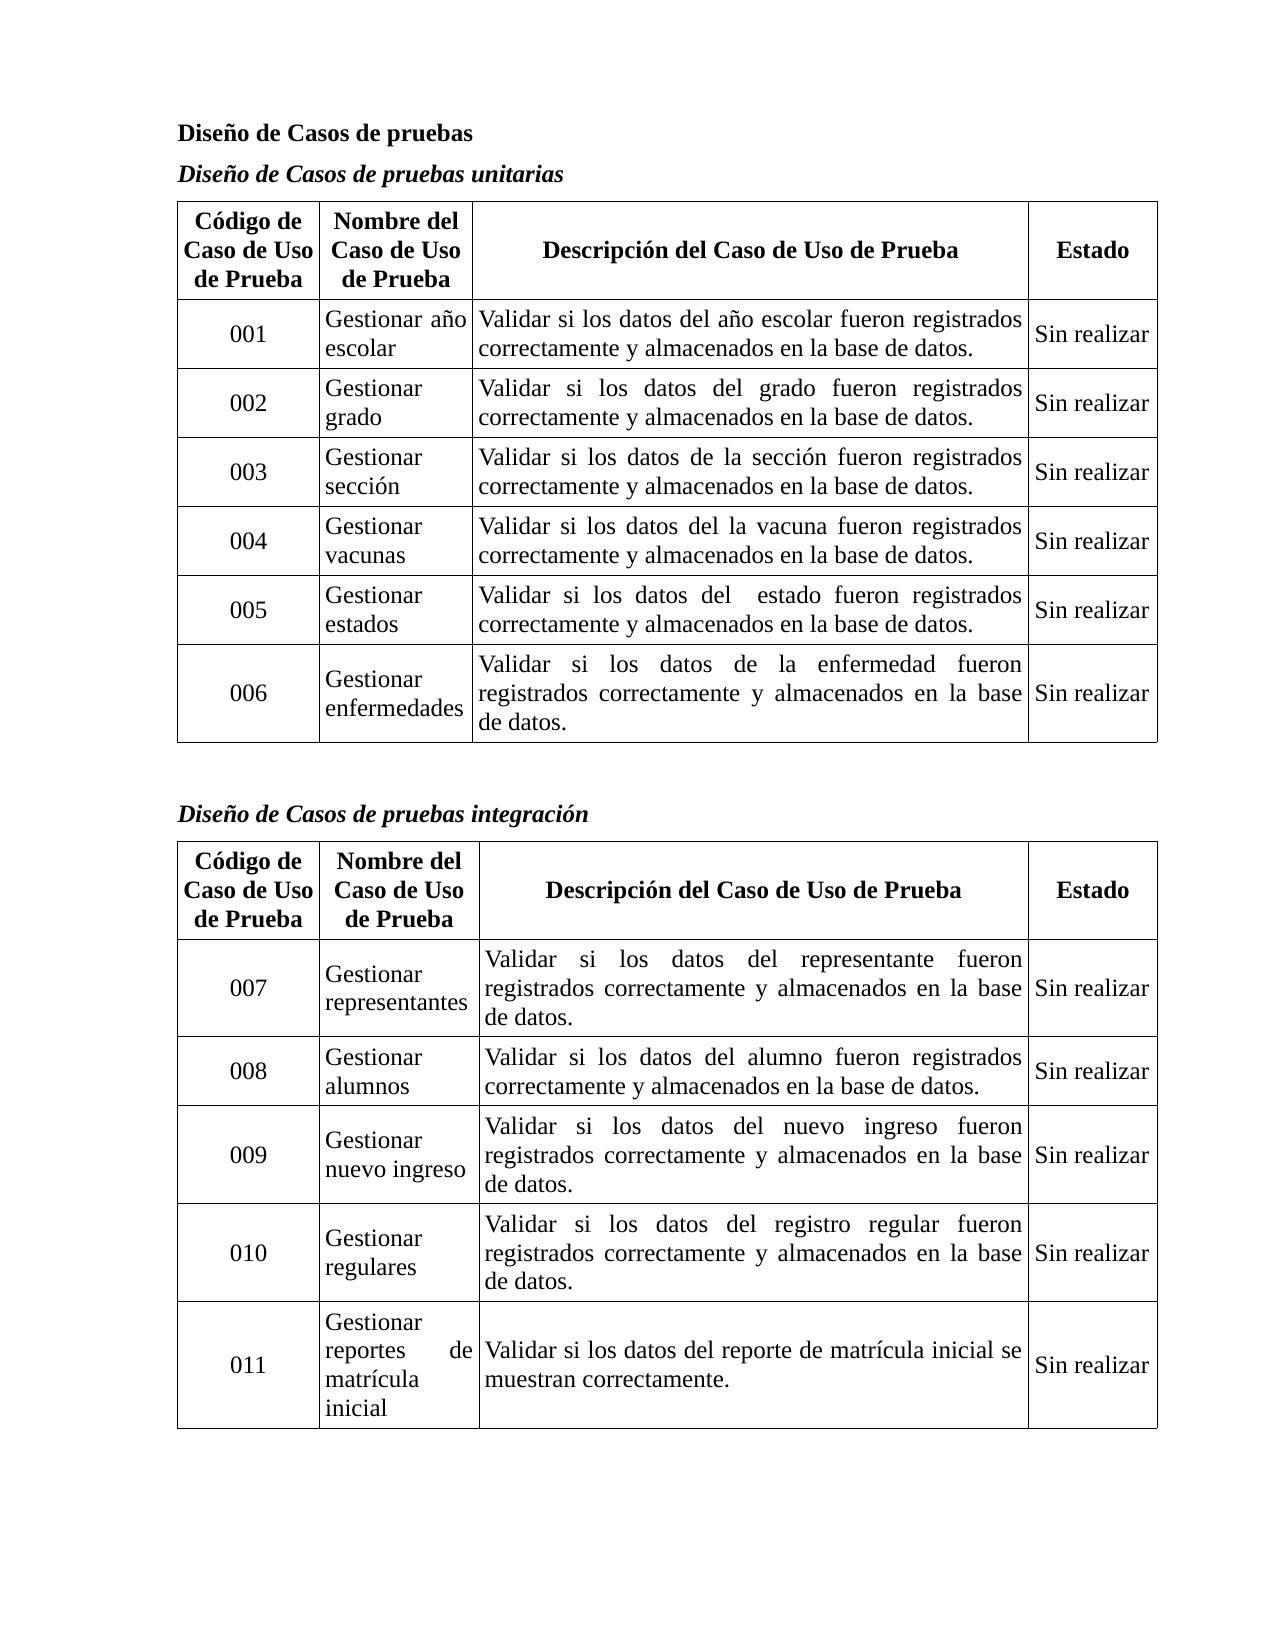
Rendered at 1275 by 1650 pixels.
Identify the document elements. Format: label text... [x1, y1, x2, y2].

table_cell Validar si los datos del representante fueron registrados correctamente y almacenados en la base de datos. [480, 940, 1028, 1036]
table_cell Gestionar regulares [320, 1204, 479, 1301]
table_header Estado [1029, 202, 1157, 298]
table_cell Sin realizar [1029, 369, 1157, 437]
table_cell Sin realizar [1029, 1037, 1157, 1105]
table_header Nombre del Caso de Uso de Prueba [320, 202, 472, 298]
table_cell Gestionar año escolar [320, 300, 472, 367]
table_cell Validar si los datos del registro regular fueron registrados correctamente y almacenados en la base de datos. [480, 1204, 1028, 1301]
table_cell Sin realizar [1029, 1106, 1157, 1203]
table_header Código de Caso de Uso de Prueba [178, 202, 319, 298]
table_cell Validar si los datos del alumno fueron registrados correctamente y almacenados en la base de datos. [480, 1037, 1028, 1105]
table_cell Sin realizar [1029, 645, 1157, 742]
table_cell Gestionar grado [320, 369, 472, 437]
table_cell 003 [178, 438, 319, 506]
table_cell 010 [178, 1204, 319, 1301]
table_header Descripción del Caso de Uso de Prueba [473, 202, 1028, 298]
table_header Estado [1029, 842, 1157, 938]
table_cell Gestionar estados [320, 576, 472, 644]
table_cell Sin realizar [1029, 300, 1157, 367]
table_cell Sin realizar [1029, 438, 1157, 506]
table_cell 004 [178, 507, 319, 575]
table_cell Gestionar representantes [320, 940, 479, 1036]
table_cell Validar si los datos del reporte de matrícula inicial se muestran correctamente. [480, 1302, 1028, 1427]
table_cell Validar si los datos de la enfermedad fueron registrados correctamente y almacenados en la base de datos. [473, 645, 1028, 742]
table_cell 007 [178, 940, 319, 1036]
table_cell 001 [178, 300, 319, 367]
table_cell Sin realizar [1029, 940, 1157, 1036]
table_cell Validar si los datos del nuevo ingreso fueron registrados correctamente y almacenados en la base de datos. [480, 1106, 1028, 1203]
table_cell Validar si los datos del año escolar fueron registrados correctamente y almacenados en la base de datos. [473, 300, 1028, 367]
table_header Código de Caso de Uso de Prueba [178, 842, 319, 938]
table_cell Sin realizar [1029, 507, 1157, 575]
table_header Descripción del Caso de Uso de Prueba [480, 842, 1028, 938]
table_cell 002 [178, 369, 319, 437]
subtitle Diseño de Casos de pruebas unitarias [177, 159, 1157, 188]
table_cell Gestionar reportes de matrícula inicial [320, 1302, 479, 1427]
subtitle Diseño de Casos de pruebas integración [177, 799, 1157, 828]
table_cell Validar si los datos del estado fueron registrados correctamente y almacenados en la base de datos. [473, 576, 1028, 644]
table_cell Gestionar nuevo ingreso [320, 1106, 479, 1203]
table_cell 006 [178, 645, 319, 742]
table_cell Gestionar sección [320, 438, 472, 506]
table_cell 008 [178, 1037, 319, 1105]
table_cell 011 [178, 1302, 319, 1427]
table_cell 005 [178, 576, 319, 644]
table_cell Gestionar vacunas [320, 507, 472, 575]
table_cell Validar si los datos del grado fueron registrados correctamente y almacenados en la base de datos. [473, 369, 1028, 437]
table_cell Sin realizar [1029, 576, 1157, 644]
table_cell 009 [178, 1106, 319, 1203]
subtitle Diseño de Casos de pruebas [177, 118, 1157, 147]
table_cell Validar si los datos del la vacuna fueron registrados correctamente y almacenados en la base de datos. [473, 507, 1028, 575]
table_cell Gestionar enfermedades [320, 645, 472, 742]
table_cell Sin realizar [1029, 1204, 1157, 1301]
table_cell Gestionar alumnos [320, 1037, 479, 1105]
table_cell Validar si los datos de la sección fueron registrados correctamente y almacenados en la base de datos. [473, 438, 1028, 506]
table_header Nombre del Caso de Uso de Prueba [320, 842, 479, 938]
table_cell Sin realizar [1029, 1302, 1157, 1427]
